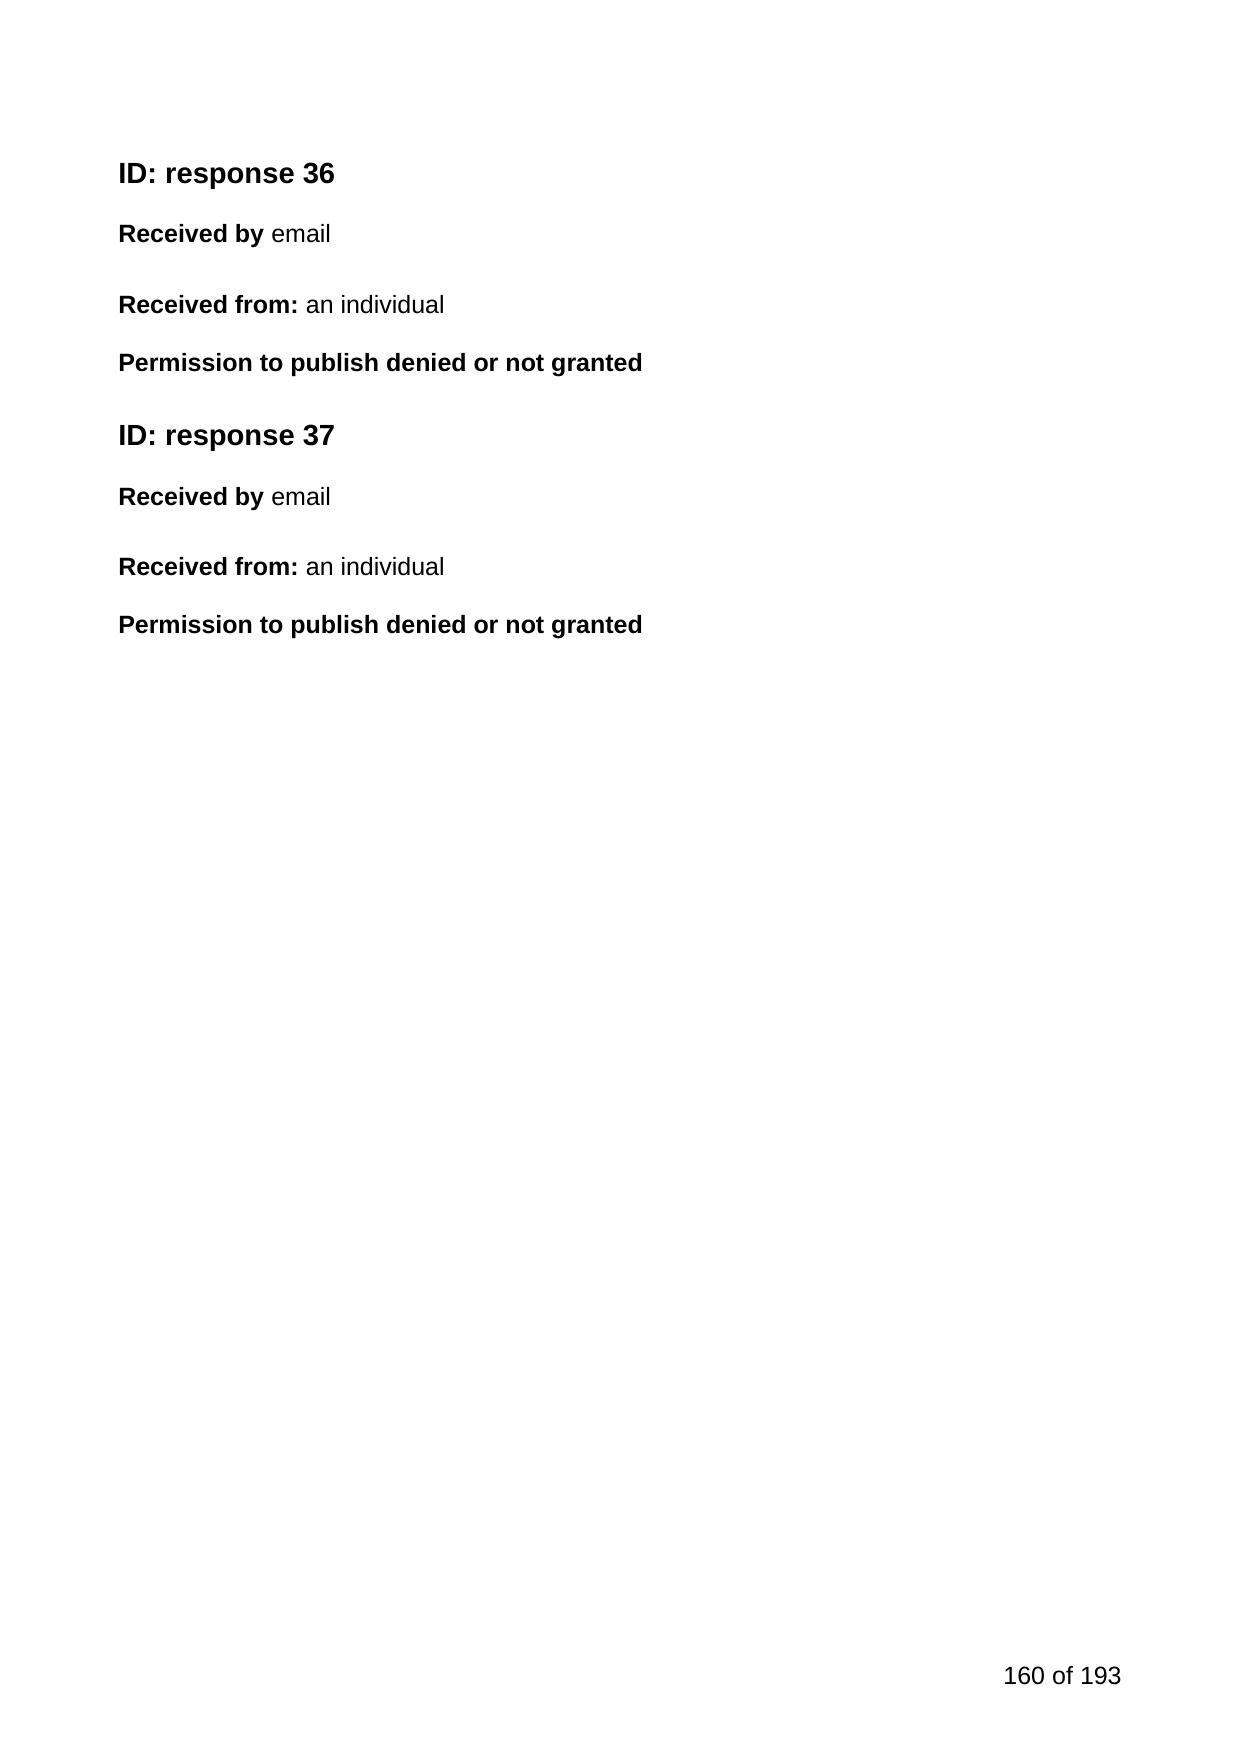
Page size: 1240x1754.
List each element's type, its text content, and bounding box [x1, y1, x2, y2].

subtitle ID: response 36 [118, 156, 1121, 189]
text Received by email [118, 482, 1121, 511]
text Received from: an individual [118, 552, 1121, 581]
text Received by email [118, 219, 1121, 248]
text Permission to publish denied or not granted [118, 610, 1121, 639]
text Received from: an individual [118, 290, 1121, 318]
text Permission to publish denied or not granted [118, 348, 1121, 376]
subtitle ID: response 37 [118, 418, 1121, 452]
